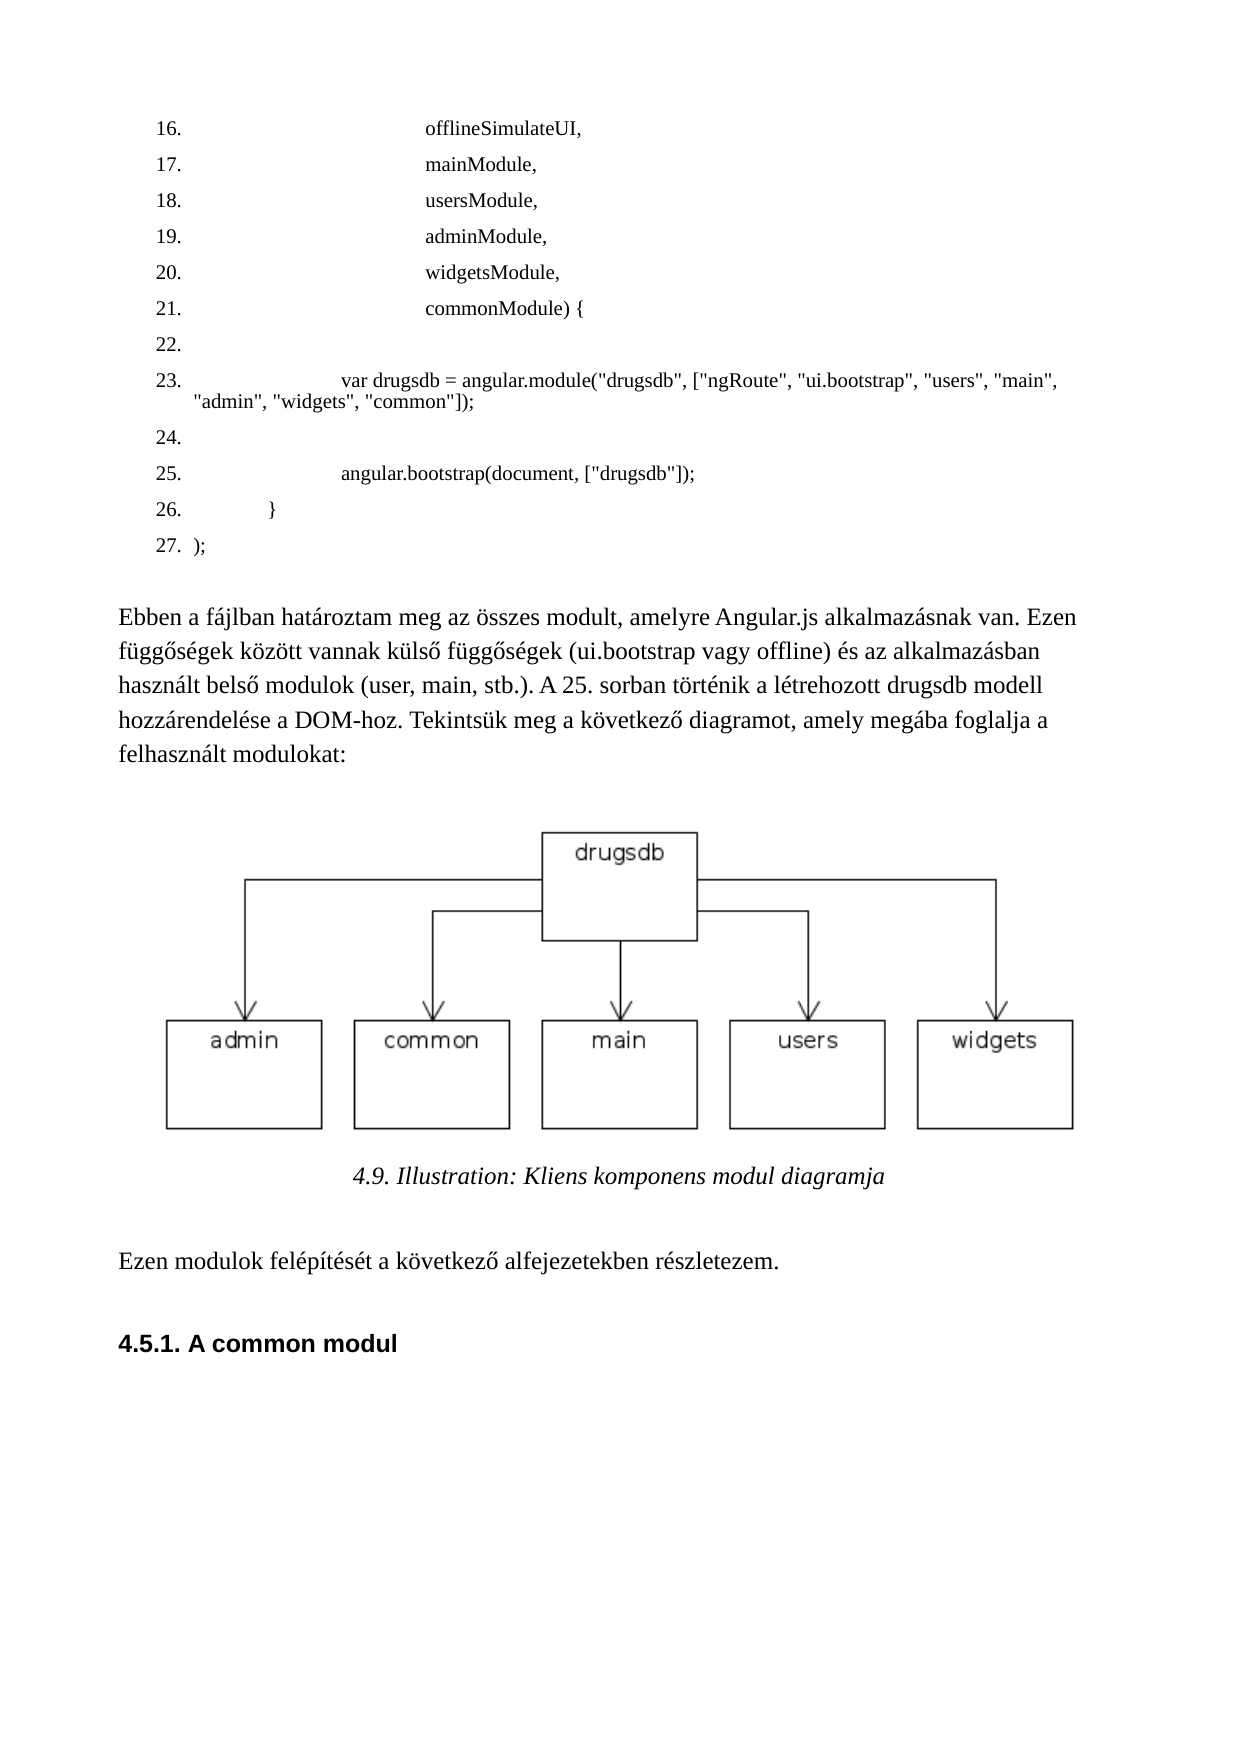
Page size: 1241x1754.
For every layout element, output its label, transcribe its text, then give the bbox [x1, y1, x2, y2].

picture [135, 801, 1105, 1161]
list commonModule) { [156, 298, 1122, 319]
list adminModule, [156, 226, 1122, 247]
list offlineSimulateUI, [156, 118, 1122, 139]
list mainModule, [156, 154, 1122, 175]
list ); [156, 536, 1122, 557]
title Ebben a fájlban határoztam meg az összes modult, amelyre Angular.js alkalmazásnak van. Ezen függőségek között vannak külső függőségek (ui.bootstrap vagy offline) és az alkalmazásban használt belső modulok (user, main, stb.). A 25. sorban történik a létrehozott drugsdb modell hozzárendelése a DOM-hoz. Tekintsük meg a következő diagramot, amely megába foglalja a felhasznált modulokat: [118, 602, 1122, 768]
list var drugsdb = angular.module("drugsdb", ["ngRoute", "ui.bootstrap", "users", "main", "admin", "widgets", "common"]); [156, 370, 1122, 412]
list widgetsModule, [156, 262, 1122, 283]
list usersModule, [156, 190, 1122, 211]
text 4.9. Illustration: Kliens komponens modul diagramja [136, 1161, 1104, 1190]
text Ezen modulok felépítését a következő alfejezetekben részletezem. [118, 1241, 1122, 1277]
subtitle A common modul [118, 1329, 1122, 1358]
list } [156, 499, 1122, 521]
list angular.bootstrap(document, ["drugsdb"]); [156, 463, 1122, 484]
